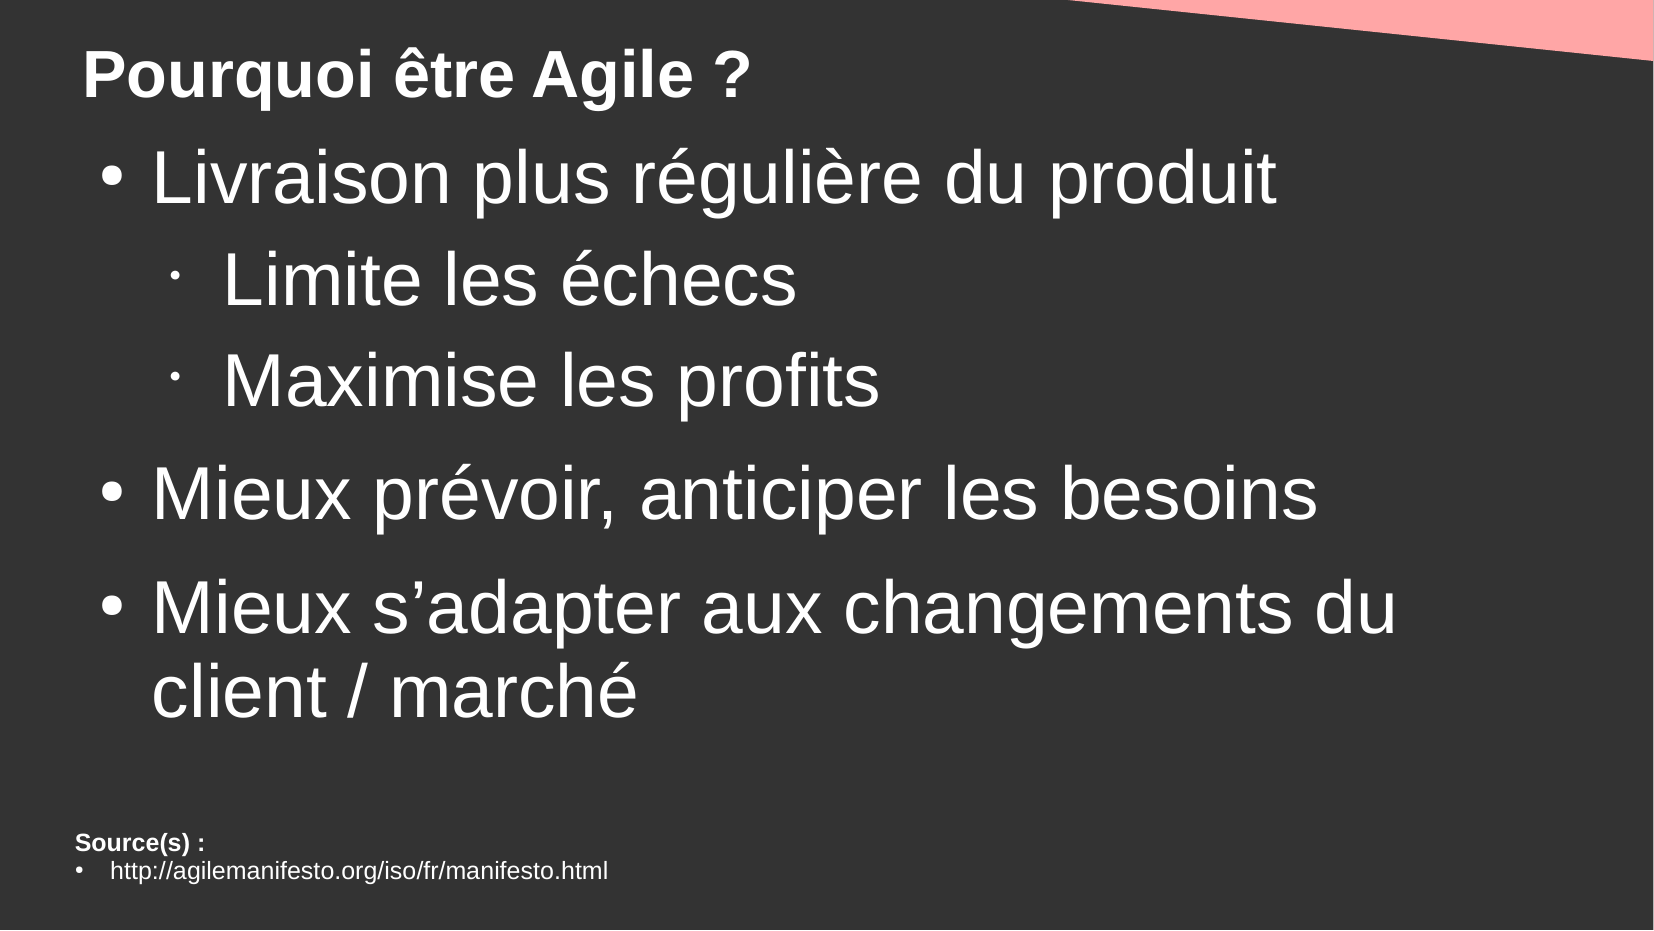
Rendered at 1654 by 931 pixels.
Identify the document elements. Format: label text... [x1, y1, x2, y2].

list Livraison plus régulière du produit Limite les échecs Maximise les profits Mieux prévoir, anticiper les besoins Mieux s’adapter aux changements du client / marché [80, 135, 1620, 777]
text_box Source(s) : http://agilemanifesto.org/iso/fr/manifesto.html [59, 821, 1546, 920]
text_box [1067, 0, 1654, 62]
title Pourquoi être Agile ? [82, 37, 1571, 122]
